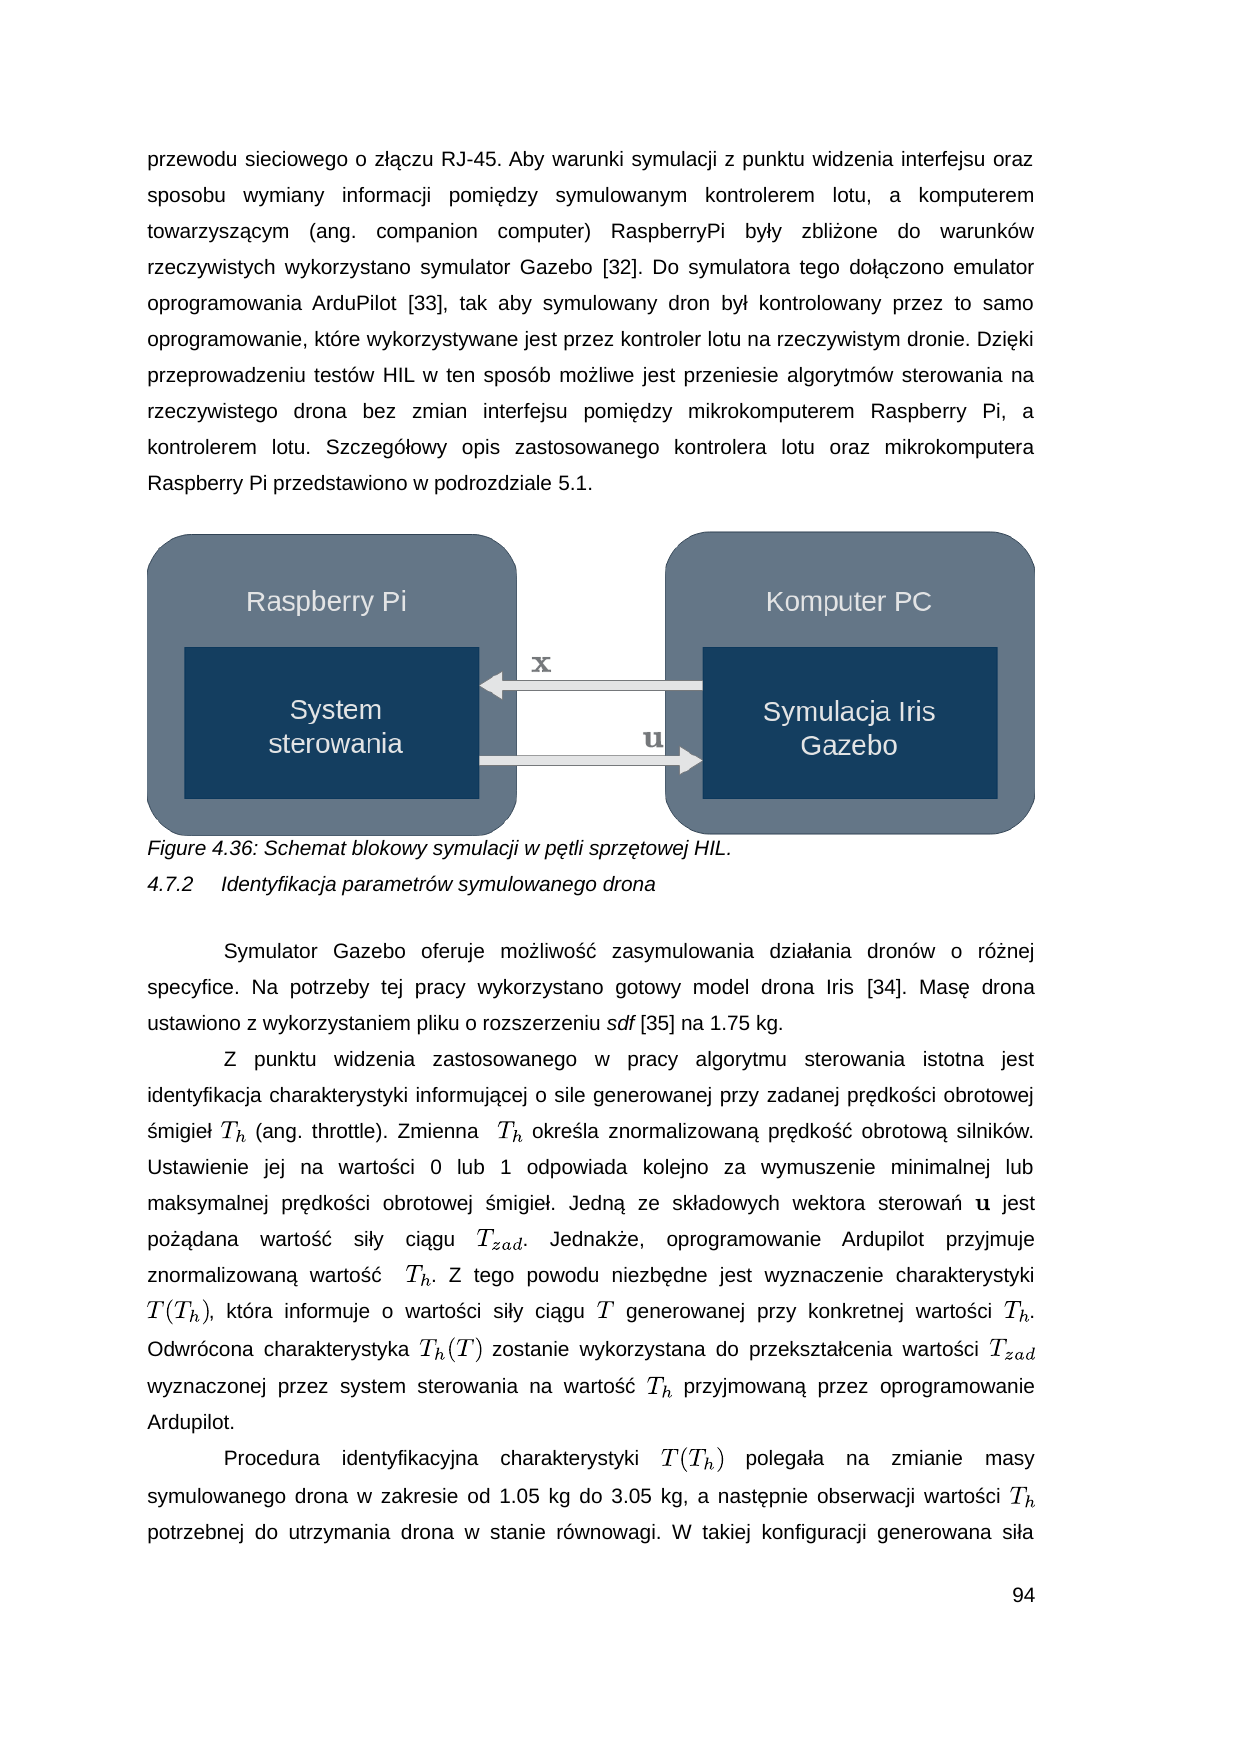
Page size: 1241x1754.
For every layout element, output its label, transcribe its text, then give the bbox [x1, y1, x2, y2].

text Symulator Gazebo oferuje możliwość zasymulowania działania dronów o różnej specyfice. Na potrzeby tej pracy wykorzystano gotowy model drona Iris [34]. Masę drona ustawiono z wykorzystaniem pliku o rozszerzeniu sdf [35] na 1.75 kg. [147, 939, 1035, 1035]
text Figure 4.36: Schemat blokowy symulacji w pętli sprzętowej HIL. [147, 836, 1035, 860]
subtitle [147, 519, 1035, 531]
subtitle Identyfikacja parametrów symulowanego drona [147, 860, 1035, 896]
picture [147, 531, 1035, 836]
text Procedura identyfikacyjna charakterystyki polegała na zmianie masy symulowanego drona w zakresie od 1.05 kg do 3.05 kg, a następnie obserwacji wartości potrzebnej do utrzymania drona w stanie równowagi. W takiej konfiguracji generowana siła [147, 1446, 1035, 1544]
text przewodu sieciowego o złączu RJ-45. Aby warunki symulacji z punktu widzenia interfejsu oraz sposobu wymiany informacji pomiędzy symulowanym kontrolerem lotu, a komputerem towarzyszącym (ang. companion computer) RaspberryPi były zbliżone do warunków rzeczywistych wykorzystano symulator Gazebo [32]. Do symulatora tego dołączono emulator oprogramowania ArduPilot [33], tak aby symulowany dron był kontrolowany przez to samo oprogramowanie, które wykorzystywane jest przez kontroler lotu na rzeczywistym dronie. Dzięki przeprowadzeniu testów HIL w ten sposób możliwe jest przeniesie algorytmów sterowania na rzeczywistego drona bez zmian interfejsu pomiędzy mikrokomputerem Raspberry Pi, a kontrolerem lotu. Szczegółowy opis zastosowanego kontrolera lotu oraz mikrokomputera Raspberry Pi przedstawiono w podrozdziale 5.1. [147, 147, 1035, 494]
text Z punktu widzenia zastosowanego w pracy algorytmu sterowania istotna jest identyfikacja charakterystyki informującej o sile generowanej przy zadanej prędkości obrotowej śmigieł (ang. throttle). Zmienna określa znormalizowaną prędkość obrotową silników. Ustawienie jej na wartości 0 lub 1 odpowiada kolejno za wymuszenie minimalnej lub maksymalnej prędkości obrotowej śmigieł. Jedną ze składowych wektora sterowań jest pożądana wartość siły ciągu . Jednakże, oprogramowanie Ardupilot przyjmuje znormalizowaną wartość . Z tego powodu niezbędne jest wyznaczenie charakterystyki , która informuje o wartości siły ciągu generowanej przy konkretnej wartości . Odwrócona charakterystyka zostanie wykorzystana do przekształcenia wartości wyznaczonej przez system sterowania na wartość przyjmowaną przez oprogramowanie Ardupilot. [147, 1047, 1035, 1434]
